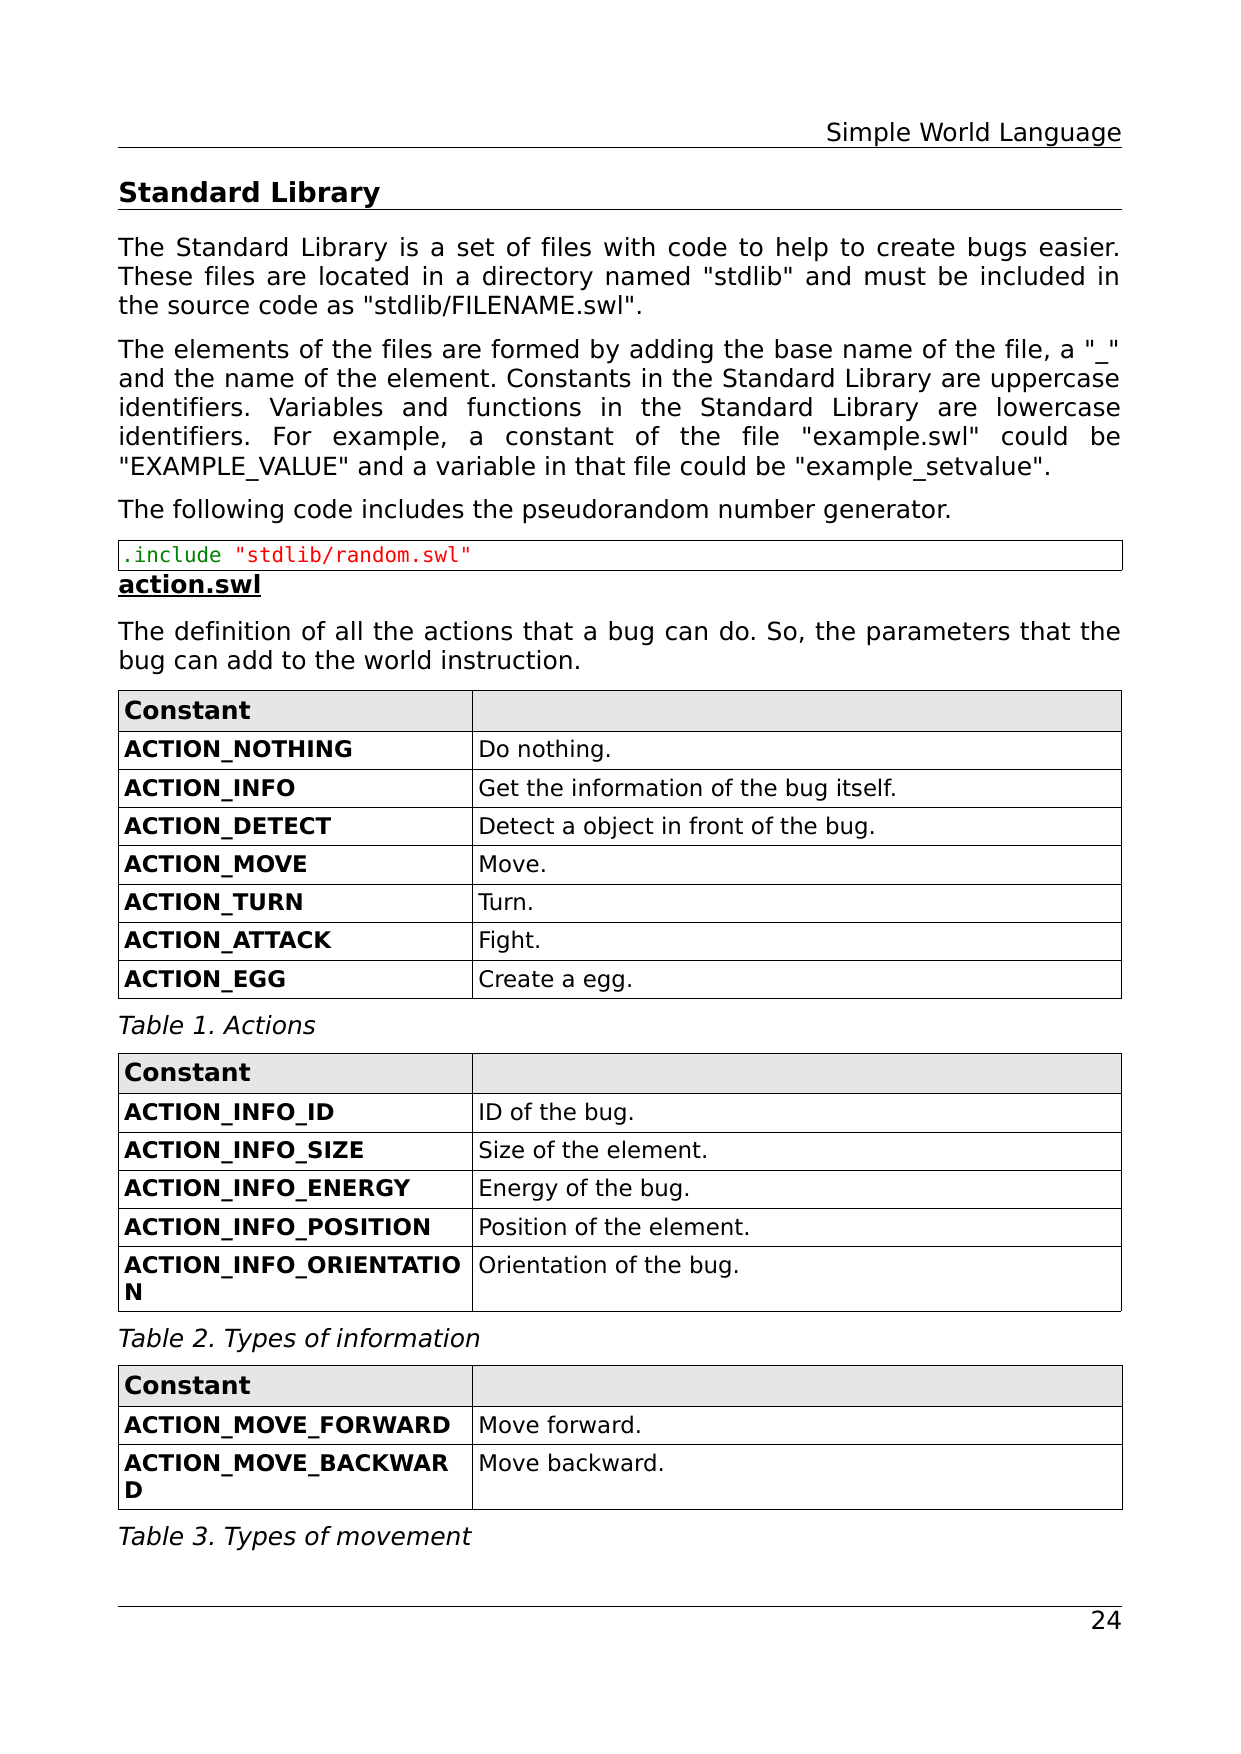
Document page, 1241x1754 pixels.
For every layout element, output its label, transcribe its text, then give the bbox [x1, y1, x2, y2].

table_cell ACTION_EGG [119, 961, 472, 998]
text Table 2. Types of information [118, 1324, 1122, 1353]
table_header Constant [119, 1366, 472, 1406]
table_cell Energy of the bug. [473, 1171, 1121, 1208]
title Standard Library [118, 177, 1122, 209]
text Table 3. Types of movement [118, 1522, 1122, 1551]
table_cell Position of the element. [473, 1209, 1121, 1246]
text The following code includes the pseudorandom number generator. [118, 496, 1122, 525]
text The definition of all the actions that a bug can do. So, the parameters that the bug can add to the world instruction. [118, 617, 1122, 675]
table_cell Move. [473, 846, 1121, 884]
table_cell ACTION_INFO_ID [119, 1094, 472, 1132]
table_cell Fight. [473, 923, 1121, 960]
text .include "stdlib/random.swl" [119, 541, 1122, 570]
text The elements of the files are formed by adding the base name of the file, a "_" and the name of the element. Constants in the Standard Library are uppercase identifiers. Variables and functions in the Standard Library are lowercase identifiers. For example, a constant of the file "example.swl" could be "EXAMPLE_VALUE" and a variable in that file could be "example_setvalue". [118, 335, 1122, 481]
table_cell Size of the element. [473, 1133, 1121, 1170]
table_cell ACTION_ATTACK [119, 923, 472, 960]
table_cell ACTION_INFO_ENERGY [119, 1171, 472, 1208]
table_cell ACTION_NOTHING [119, 732, 472, 769]
text The Standard Library is a set of files with code to help to create bugs easier. These files are located in a directory named "stdlib" and must be included in the source code as "stdlib/FILENAME.swl". [118, 233, 1122, 320]
table_cell Turn. [473, 885, 1121, 922]
table_cell Do nothing. [473, 732, 1121, 769]
table_cell Create a egg. [473, 961, 1121, 998]
table_cell ACTION_DETECT [119, 808, 472, 845]
table_cell ACTION_MOVE_FORWARD [119, 1407, 472, 1444]
table_cell ID of the bug. [473, 1094, 1121, 1132]
table_cell Orientation of the bug. [473, 1247, 1121, 1311]
table_cell ACTION_INFO_SIZE [119, 1133, 472, 1170]
table_header [473, 1054, 1121, 1093]
table_cell Move forward. [473, 1407, 1122, 1444]
table_header [473, 691, 1121, 731]
table_cell Detect a object in front of the bug. [473, 808, 1121, 845]
text Table 1. Actions [118, 1011, 1122, 1040]
table_cell ACTION_INFO_POSITION [119, 1209, 472, 1246]
table_cell ACTION_TURN [119, 885, 472, 922]
table_cell Get the information of the bug itself. [473, 770, 1121, 807]
table_header Constant [119, 691, 472, 731]
title action.swl [118, 571, 1122, 599]
table_cell ACTION_MOVE [119, 846, 472, 884]
table_cell ACTION_INFO [119, 770, 472, 807]
table_header Constant [119, 1054, 472, 1093]
table_cell ACTION_MOVE_BACKWARD [119, 1445, 472, 1509]
table_header [473, 1366, 1122, 1406]
table_cell ACTION_INFO_ORIENTATION [119, 1247, 472, 1311]
table_cell Move backward. [473, 1445, 1122, 1509]
